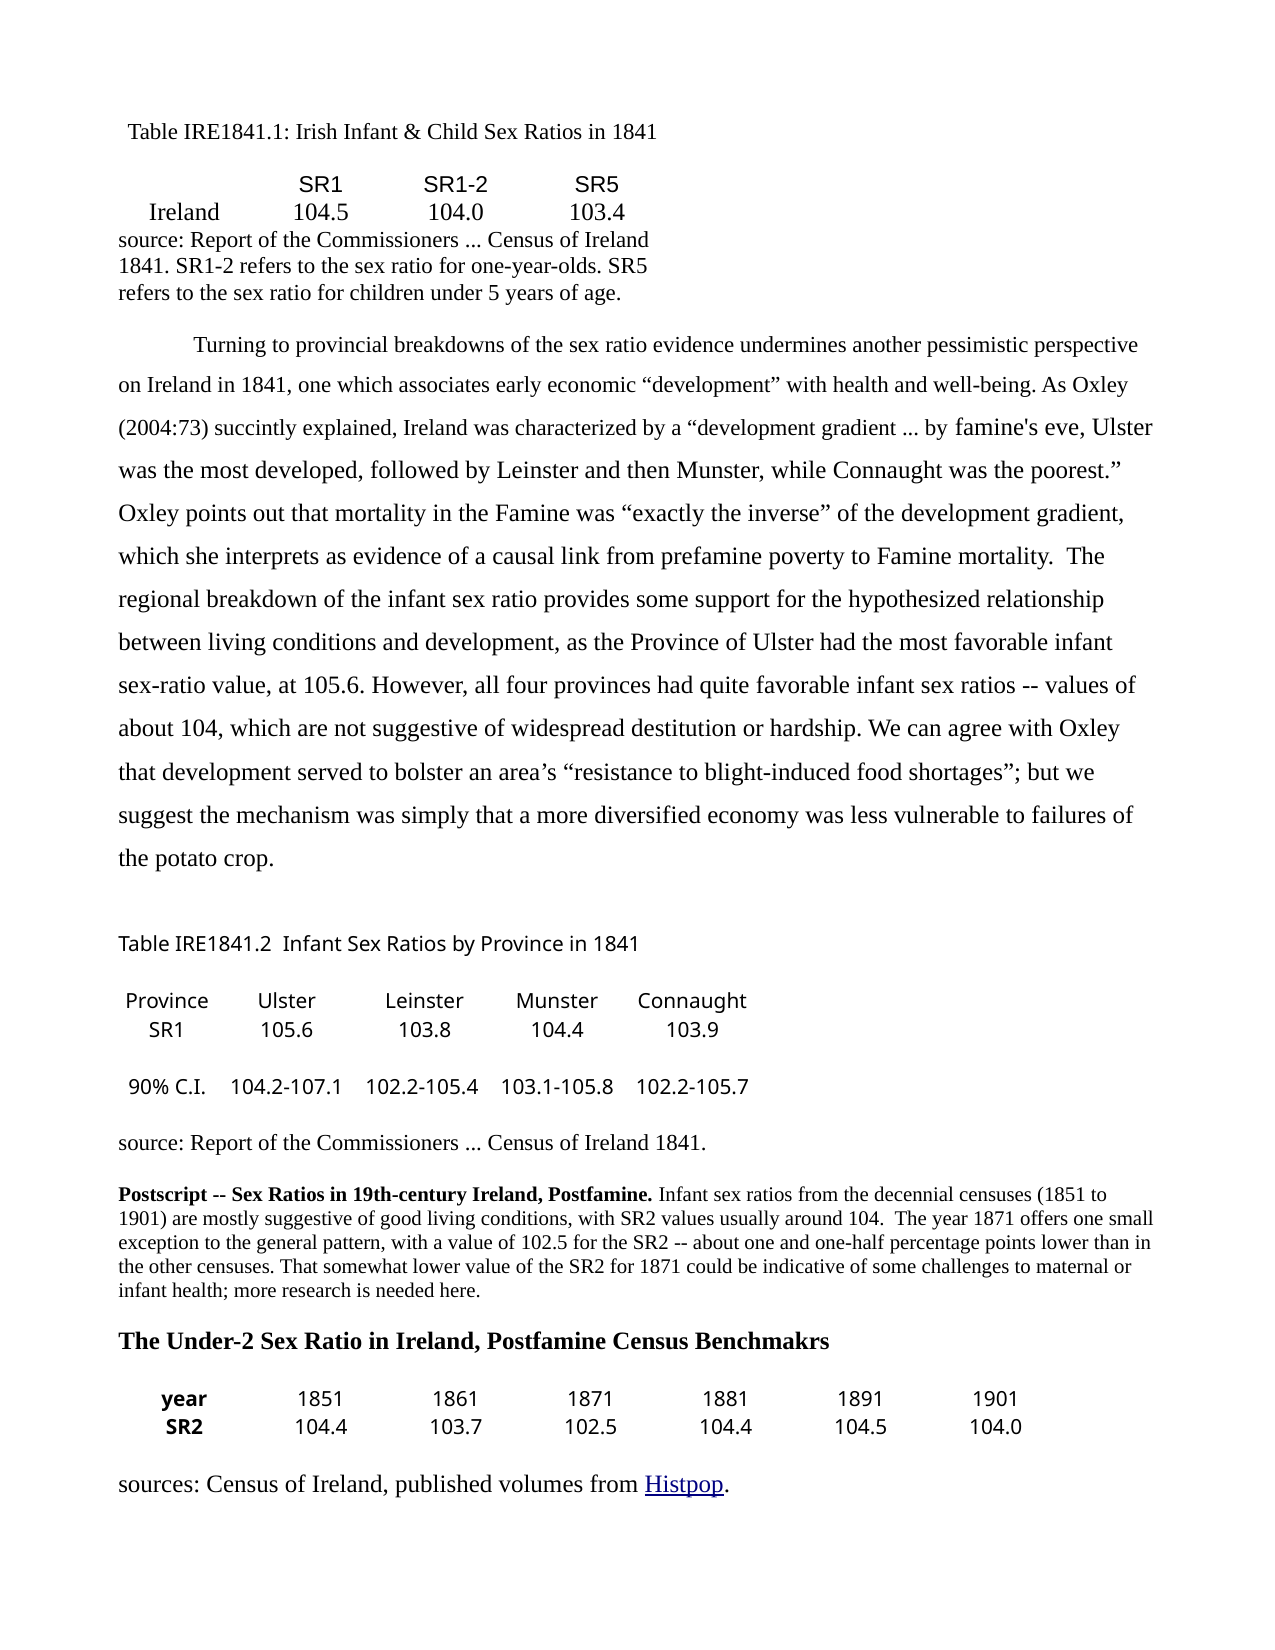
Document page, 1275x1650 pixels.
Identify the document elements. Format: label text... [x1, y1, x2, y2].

table_cell SR1 [253, 171, 388, 197]
table_cell 102.2-105.7 [625, 1072, 760, 1100]
table_cell [658, 1441, 793, 1469]
table_cell [625, 958, 760, 986]
table_cell 103.1-105.8 [489, 1072, 624, 1100]
table_cell 104.0 [388, 197, 523, 226]
table_cell year [115, 1384, 253, 1412]
table_cell 1881 [658, 1384, 793, 1412]
table_cell 1901 [928, 1384, 1063, 1412]
table_cell source: Report of the Commissioners ... Census of Ireland 1841. [115, 1129, 760, 1155]
table_cell [793, 1441, 928, 1469]
table_cell [253, 1441, 388, 1469]
table_cell 105.6 [219, 1015, 354, 1043]
table_cell 1861 [388, 1384, 523, 1412]
table_header [928, 1326, 1063, 1355]
table_cell [793, 1355, 928, 1384]
table_cell [219, 958, 354, 986]
table_cell [523, 1355, 658, 1384]
table_cell 104.5 [253, 197, 388, 226]
table_header Table IRE1841.1: Irish Infant & Child Sex Ratios in 1841 [115, 118, 670, 144]
table_cell [354, 1100, 489, 1129]
table_cell source: Report of the Commissioners ... Census of Ireland 1841. SR1-2 refers to the sex ratio for one-year-olds. SR5 refers to the sex ratio for children under 5 years of age. [115, 226, 670, 305]
table_cell SR1-2 [388, 171, 523, 197]
table_cell [115, 171, 253, 197]
table_cell [625, 1100, 760, 1129]
table_cell [115, 1441, 253, 1469]
table_cell [489, 1100, 624, 1129]
table_cell [115, 1100, 219, 1129]
table_cell 102.5 [523, 1412, 658, 1441]
table_cell [625, 1043, 760, 1072]
table_cell [928, 1469, 1063, 1498]
table_cell [115, 1355, 253, 1384]
table_cell [253, 145, 388, 171]
table_header Table IRE1841.2 Infant Sex Ratios by Province in 1841 [115, 929, 760, 957]
table_cell 104.0 [928, 1412, 1063, 1441]
table_cell [354, 958, 489, 986]
table_cell SR1 [115, 1015, 219, 1043]
table_cell 1891 [793, 1384, 928, 1412]
table_cell 102.2-105.4 [354, 1072, 489, 1100]
table_cell [388, 1441, 523, 1469]
table_cell [489, 1043, 624, 1072]
table_cell [115, 145, 253, 171]
table_cell [253, 1355, 388, 1384]
table_cell [115, 958, 219, 986]
table_cell [928, 1355, 1063, 1384]
table_cell sources: Census of Ireland, published volumes from Histpop. [115, 1469, 928, 1498]
table_cell SR2 [115, 1412, 253, 1441]
table_cell 103.4 [523, 197, 670, 226]
table_cell SR5 [523, 171, 670, 197]
table_header The Under-2 Sex Ratio in Ireland, Postfamine Census Benchmakrs [115, 1326, 928, 1355]
table_cell Province [115, 986, 219, 1015]
table_cell Ulster [219, 986, 354, 1015]
table_cell 104.5 [793, 1412, 928, 1441]
table_cell [115, 1043, 219, 1072]
table_cell 104.4 [253, 1412, 388, 1441]
table_cell 103.9 [625, 1015, 760, 1043]
table_cell [219, 1100, 354, 1129]
table_cell [928, 1441, 1063, 1469]
table_cell [219, 1043, 354, 1072]
table_cell Connaught [625, 986, 760, 1015]
table_cell [388, 145, 523, 171]
table_cell 1851 [253, 1384, 388, 1412]
text Postscript -- Sex Ratios in 19th-century Ireland, Postfamine. Infant sex ratios from the decennial censuses (1851 to 1901) are mostly suggestive of good living conditions, with SR2 values usually around 104. The year 1871 offers one small exception to the general pattern, with a value of 102.5 for the SR2 -- about one and one-half percentage points lower than in the other censuses. That somewhat lower value of the SR2 for 1871 could be indicative of some challenges to maternal or infant health; more research is needed here. [118, 1182, 1157, 1302]
table_cell [388, 1355, 523, 1384]
table_cell 104.4 [489, 1015, 624, 1043]
table_cell [658, 1355, 793, 1384]
table_cell 103.8 [354, 1015, 489, 1043]
table_cell Leinster [354, 986, 489, 1015]
table_cell 103.7 [388, 1412, 523, 1441]
table_cell 1871 [523, 1384, 658, 1412]
table_cell 104.4 [658, 1412, 793, 1441]
table_cell [523, 1441, 658, 1469]
table_cell [523, 145, 670, 171]
table_cell 104.2-107.1 [219, 1072, 354, 1100]
table_cell [489, 958, 624, 986]
table_cell Ireland [115, 197, 253, 226]
table_cell 90% C.I. [115, 1072, 219, 1100]
table_cell Munster [489, 986, 624, 1015]
table_cell [354, 1043, 489, 1072]
text Turning to provincial breakdowns of the sex ratio evidence undermines another pessimistic perspective on Ireland in 1841, one which associates early economic “development” with health and well-being. As Oxley (2004:73) succintly explained, Ireland was characterized by a “development gradient ... by famine's eve, Ulster was the most developed, followed by Leinster and then Munster, while Connaught was the poorest.” Oxley points out that mortality in the Famine was “exactly the inverse” of the development gradient, which she interprets as evidence of a causal link from prefamine poverty to Famine mortality. The regional breakdown of the infant sex ratio provides some support for the hypothesized relationship between living conditions and development, as the Province of Ulster had the most favorable infant sex-ratio value, at 105.6. However, all four provinces had quite favorable infant sex ratios -- values of about 104, which are not suggestive of widespread destitution or hardship. We can agree with Oxley that development served to bolster an area’s “resistance to blight-induced food shortages”; but we suggest the mechanism was simply that a more diversified economy was less vulnerable to failures of the potato crop. [118, 331, 1157, 872]
